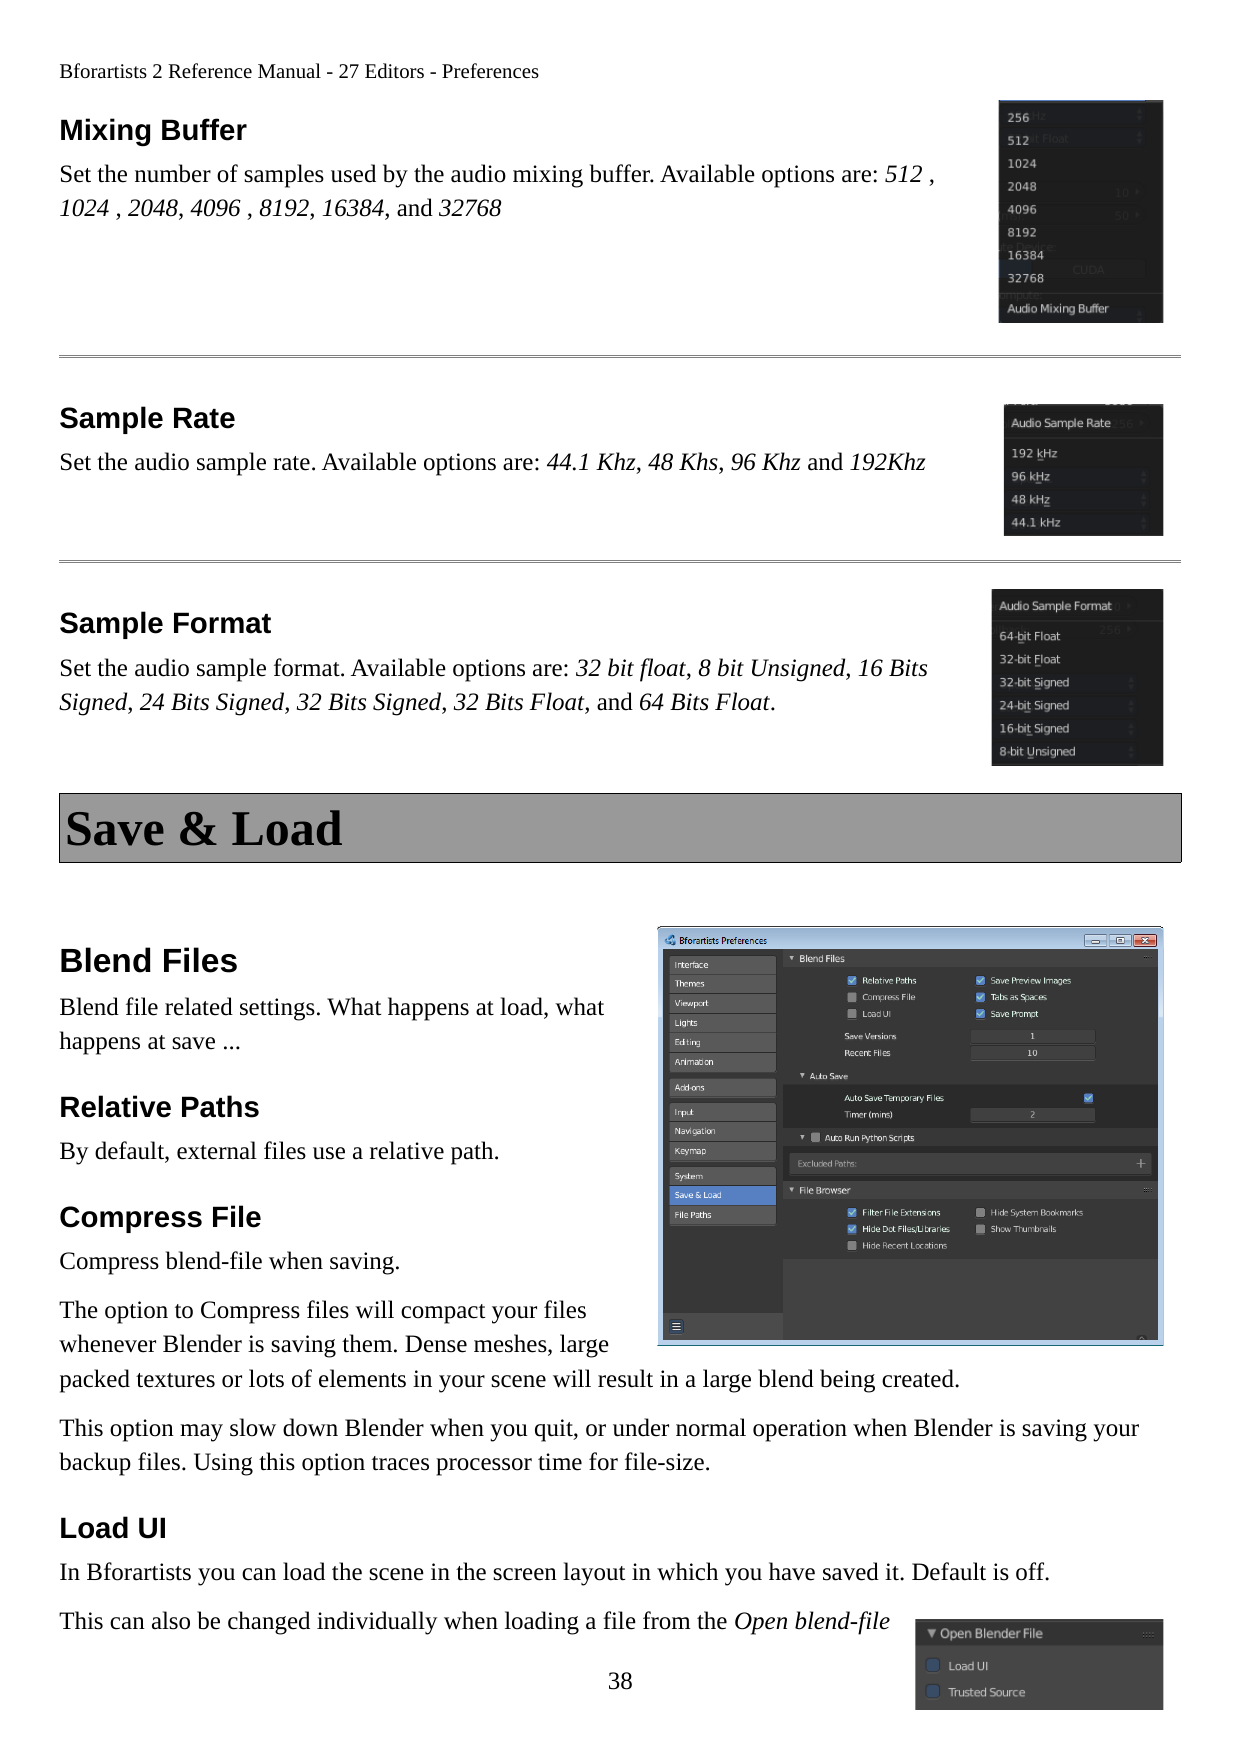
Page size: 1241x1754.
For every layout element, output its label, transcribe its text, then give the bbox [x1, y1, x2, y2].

subtitle Load UI [59, 1511, 1181, 1545]
table_header Save & Load [60, 794, 1181, 862]
subtitle Relative Paths [59, 1090, 657, 1123]
subtitle Mixing Buffer [59, 113, 998, 146]
text This can also be changed individually when loading a file from the Open blend-file [59, 1606, 1181, 1635]
picture [998, 100, 1164, 323]
text Set the number of samples used by the audio mixing buffer. Available options are: 512 , 1024 , 2048, 4096 , 8192, 16384, and 32768 [59, 159, 998, 222]
subtitle [1164, 606, 1181, 640]
subtitle [1164, 1200, 1181, 1233]
picture [657, 926, 1164, 1346]
text In Bforartists you can load the scene in the screen layout in which you have saved it. Default is off. [59, 1557, 1181, 1586]
text By default, external files use a relative path. [59, 1136, 657, 1165]
subtitle Sample Rate [59, 401, 1181, 435]
subtitle Sample Format [59, 606, 991, 640]
subtitle [1164, 113, 1181, 146]
subtitle [1164, 1090, 1181, 1123]
text Compress blend-file when saving. [59, 1246, 657, 1275]
text Set the audio sample format. Available options are: 32 bit float, 8 bit Unsigned, 16 Bits Signed, 24 Bits Signed, 32 Bits Signed, 32 Bits Float, and 64 Bits Float. [59, 653, 991, 716]
text Blend file related settings. What happens at load, what happens at save ... [59, 992, 657, 1055]
text The option to Compress files will compact your files whenever Blender is saving them. Dense meshes, large packed textures or lots of elements in your scene will result in a large blend being created. [59, 1295, 1181, 1393]
picture [991, 589, 1164, 766]
subtitle Blend Files [59, 941, 657, 979]
picture [915, 1619, 1164, 1710]
subtitle [1164, 941, 1181, 979]
subtitle Compress File [59, 1200, 657, 1233]
text Set the audio sample rate. Available options are: 44.1 Khz, 48 Khs, 96 Khz and 192Khz [59, 447, 1003, 476]
text This option may slow down Blender when you quit, or under normal operation when Blender is saving your backup files. Using this option traces processor time for file-size. [59, 1413, 1181, 1476]
picture [1003, 404, 1164, 536]
